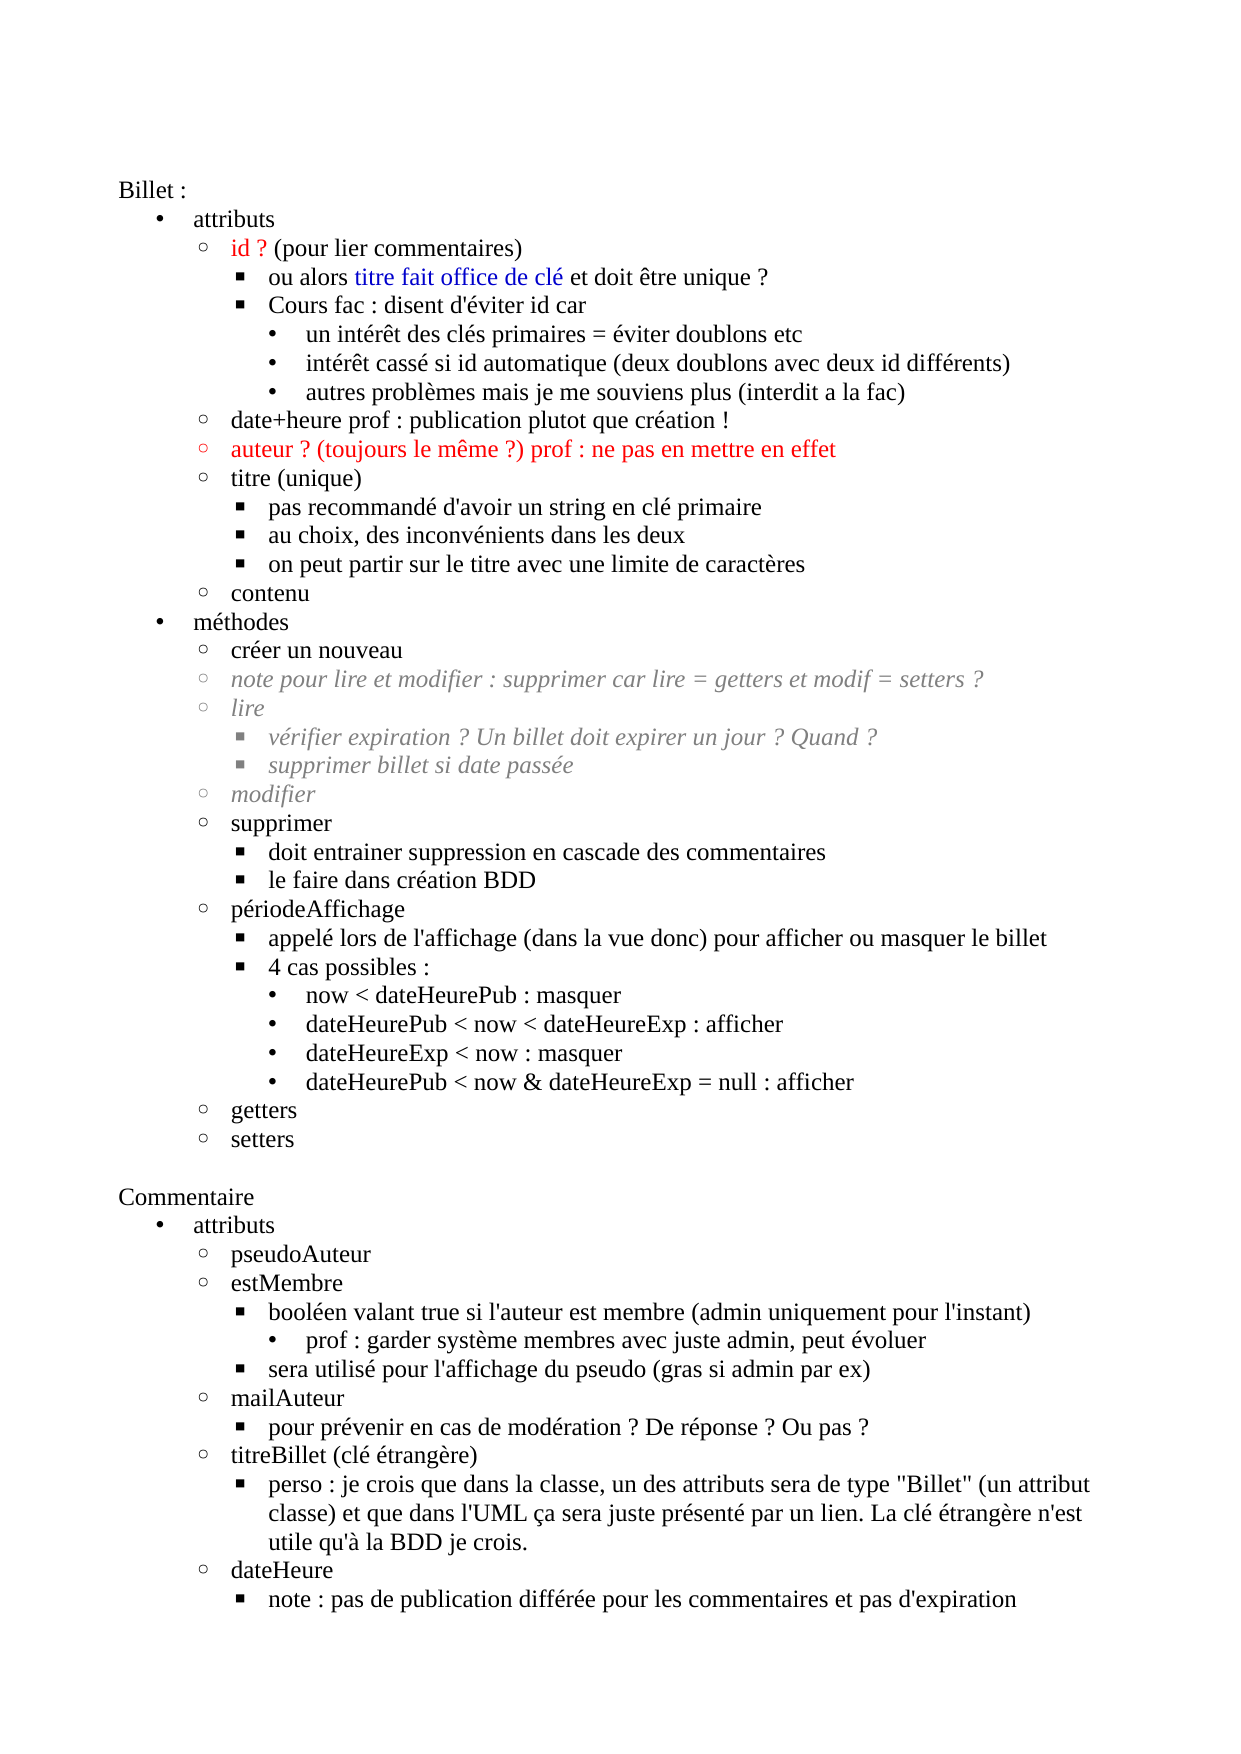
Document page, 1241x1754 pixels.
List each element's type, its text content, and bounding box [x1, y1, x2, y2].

list un intérêt des clés primaires = éviter doublons etc [268, 319, 1122, 348]
list intérêt cassé si id automatique (deux doublons avec deux id différents) [268, 348, 1122, 377]
list mailAuteur [193, 1383, 1122, 1412]
list périodeAffichage [193, 894, 1122, 923]
list Cours fac : disent d'éviter id car [231, 291, 1122, 319]
list autres problèmes mais je me souviens plus (interdit a la fac) [268, 377, 1122, 406]
list getters [193, 1096, 1122, 1124]
list perso : je crois que dans la classe, un des attributs sera de type "Billet" (un attribut classe) et que dans l'UML ça sera juste présenté par un lien. La clé étrangère n'est utile qu'à la BDD je crois. [231, 1469, 1122, 1556]
list attributs [156, 1211, 1122, 1239]
list ou alors titre fait office de clé et doit être unique ? [231, 262, 1122, 291]
list note : pas de publication différée pour les commentaires et pas d'expiration [231, 1584, 1122, 1613]
list setters [193, 1124, 1122, 1153]
text Commentaire [118, 1182, 1122, 1211]
list vérifier expiration ? Un billet doit expirer un jour ? Quand ? [231, 722, 1122, 751]
list pas recommandé d'avoir un string en clé primaire [231, 492, 1122, 521]
list auteur ? (toujours le même ?) prof : ne pas en mettre en effet [193, 434, 1122, 463]
list dateHeureExp < now : masquer [268, 1038, 1122, 1067]
list pour prévenir en cas de modération ? De réponse ? Ou pas ? [231, 1412, 1122, 1441]
list booléen valant true si l'auteur est membre (admin uniquement pour l'instant) [231, 1297, 1122, 1326]
list now < dateHeurePub : masquer [268, 981, 1122, 1009]
list estMembre [193, 1268, 1122, 1297]
list 4 cas possibles : [231, 952, 1122, 981]
list supprimer [193, 808, 1122, 837]
list méthodes [156, 607, 1122, 636]
list dateHeurePub < now < dateHeureExp : afficher [268, 1009, 1122, 1038]
list le faire dans création BDD [231, 866, 1122, 894]
list attributs [156, 204, 1122, 233]
list sera utilisé pour l'affichage du pseudo (gras si admin par ex) [231, 1354, 1122, 1383]
list dateHeurePub < now & dateHeureExp = null : afficher [268, 1067, 1122, 1096]
list titre (unique) [193, 463, 1122, 492]
list dateHeure [193, 1556, 1122, 1584]
list date+heure prof : publication plutot que création ! [193, 406, 1122, 434]
list titreBillet (clé étrangère) [193, 1441, 1122, 1469]
list note pour lire et modifier : supprimer car lire = getters et modif = setters ? [193, 664, 1122, 693]
list appelé lors de l'affichage (dans la vue donc) pour afficher ou masquer le billet [231, 923, 1122, 952]
list modifier [193, 779, 1122, 808]
list lire [193, 693, 1122, 722]
list contenu [193, 578, 1122, 607]
list créer un nouveau [193, 636, 1122, 664]
list supprimer billet si date passée [231, 751, 1122, 779]
list pseudoAuteur [193, 1239, 1122, 1268]
list doit entrainer suppression en cascade des commentaires [231, 837, 1122, 866]
list au choix, des inconvénients dans les deux [231, 521, 1122, 549]
list id ? (pour lier commentaires) [193, 233, 1122, 262]
text Billet : [118, 176, 1122, 204]
list prof : garder système membres avec juste admin, peut évoluer [268, 1326, 1122, 1354]
list on peut partir sur le titre avec une limite de caractères [231, 549, 1122, 578]
